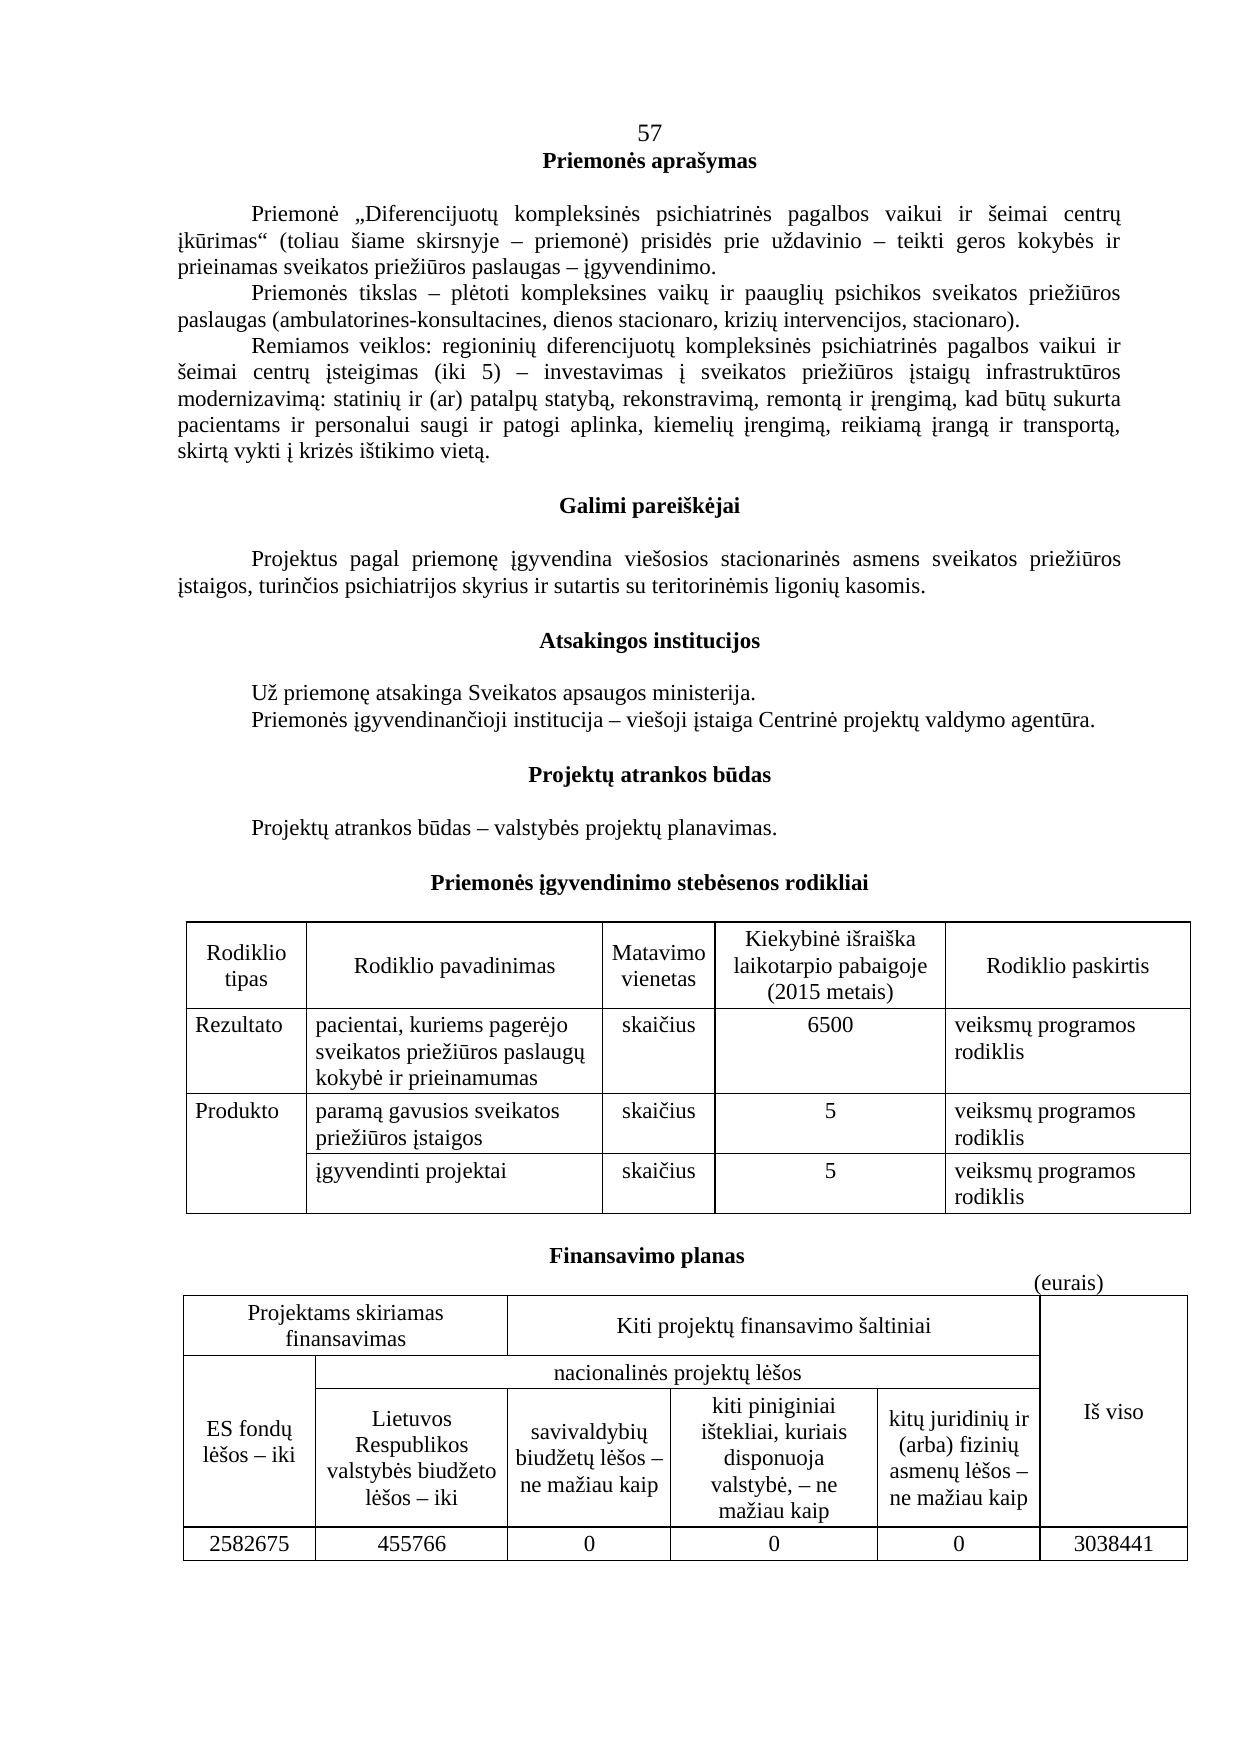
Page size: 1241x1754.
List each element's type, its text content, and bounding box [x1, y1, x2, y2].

text Priemonės įgyvendinančioji institucija – viešoji įstaiga Centrinė projektų valdymo agentūra. [177, 706, 1122, 732]
text Galimi pareiškėjai [177, 493, 1122, 519]
text Priemonės aprašymas [177, 148, 1122, 174]
text Projektų atrankos būdas – valstybės projektų planavimas. [177, 814, 1122, 840]
table_cell skaičius [603, 1009, 714, 1093]
table_header Matavimo vienetas [603, 923, 714, 1007]
table_cell 3038441 [1041, 1528, 1187, 1560]
text Priemonės tikslas – plėtoti kompleksines vaikų ir paauglių psichikos sveikatos priežiūros paslaugas (ambulatorines-konsultacines, dienos stacionaro, krizių intervencijos, stacionaro). [177, 279, 1122, 332]
table_cell paramą gavusios sveikatos priežiūros įstaigos [307, 1094, 602, 1153]
text Už priemonę atsakinga Sveikatos apsaugos ministerija. [177, 679, 1122, 706]
text Remiamos veiklos: regioninių diferencijuotų kompleksinės psichiatrinės pagalbos vaikui ir šeimai centrų įsteigimas (iki 5) – investavimas į sveikatos priežiūros įstaigų infrastruktūros modernizavimą: statinių ir (ar) patalpų statybą, rekonstravimą, remontą ir įrengimą, kad būtų sukurta pacientams ir personalui saugi ir patogi aplinka, kiemelių įrengimą, reikiamą įrangą ir transportą, skirtą vykti į krizės ištikimo vietą. [177, 332, 1122, 464]
table_header Rodiklio paskirtis [946, 923, 1190, 1007]
table_cell 2582675 [184, 1528, 315, 1560]
table_cell 6500 [716, 1009, 945, 1093]
table_header Rodiklio pavadinimas [307, 923, 602, 1007]
table_cell Produkto [187, 1094, 306, 1212]
text Projektų atrankos būdas [177, 761, 1122, 787]
table_cell 5 [716, 1094, 945, 1153]
text Atsakingos institucijos [177, 627, 1122, 653]
table_cell Lietuvos Respublikos valstybės biudžeto lėšos – iki [316, 1389, 507, 1526]
table_cell veiksmų programos rodiklis [946, 1154, 1190, 1212]
text Projektus pagal priemonę įgyvendina viešosios stacionarinės asmens sveikatos priežiūros įstaigos, turinčios psichiatrijos skyrius ir sutartis su teritorinėmis ligonių kasomis. [177, 545, 1122, 598]
table_cell savivaldybių biudžetų lėšos – ne mažiau kaip [508, 1389, 670, 1526]
table_cell ES fondų lėšos – iki [184, 1356, 315, 1526]
table_cell 5 [716, 1154, 945, 1212]
text Priemonė „Diferencijuotų kompleksinės psichiatrinės pagalbos vaikui ir šeimai centrų įkūrimas“ (toliau šiame skirsnyje – priemonė) prisidės prie uždavinio – teikti geros kokybės ir prieinamas sveikatos priežiūros paslaugas – įgyvendinimo. [177, 200, 1122, 279]
text Finansavimo planas [177, 1242, 1122, 1269]
table_cell 455766 [316, 1528, 507, 1560]
table_cell 0 [671, 1528, 877, 1560]
table_header Projektams skiriamas finansavimas [184, 1296, 507, 1354]
table_cell pacientai, kuriems pagerėjo sveikatos priežiūros paslaugų kokybė ir prieinamumas [307, 1009, 602, 1093]
table_cell 0 [878, 1528, 1039, 1560]
table_cell skaičius [603, 1094, 714, 1153]
text Priemonės įgyvendinimo stebėsenos rodikliai [177, 869, 1122, 895]
table_cell nacionalinės projektų lėšos [316, 1356, 1039, 1388]
table_cell 0 [508, 1528, 670, 1560]
table_header Kiekybinė išraiška laikotarpio pabaigoje (2015 metais) [716, 923, 945, 1007]
table_header Rodiklio tipas [187, 923, 306, 1007]
table_cell veiksmų programos rodiklis [946, 1009, 1190, 1093]
table_cell kiti piniginiai ištekliai, kuriais disponuoja valstybė, – ne mažiau kaip [671, 1389, 877, 1526]
table_header Kiti projektų finansavimo šaltiniai [508, 1296, 1039, 1354]
table_cell Rezultato [187, 1009, 306, 1093]
table_cell kitų juridinių ir (arba) fizinių asmenų lėšos – ne mažiau kaip [878, 1389, 1039, 1526]
table_cell skaičius [603, 1154, 714, 1212]
table_cell veiksmų programos rodiklis [946, 1094, 1190, 1153]
table_cell įgyvendinti projektai [307, 1154, 602, 1212]
table_header Iš viso [1041, 1296, 1187, 1526]
text (eurais) [1034, 1269, 1122, 1295]
